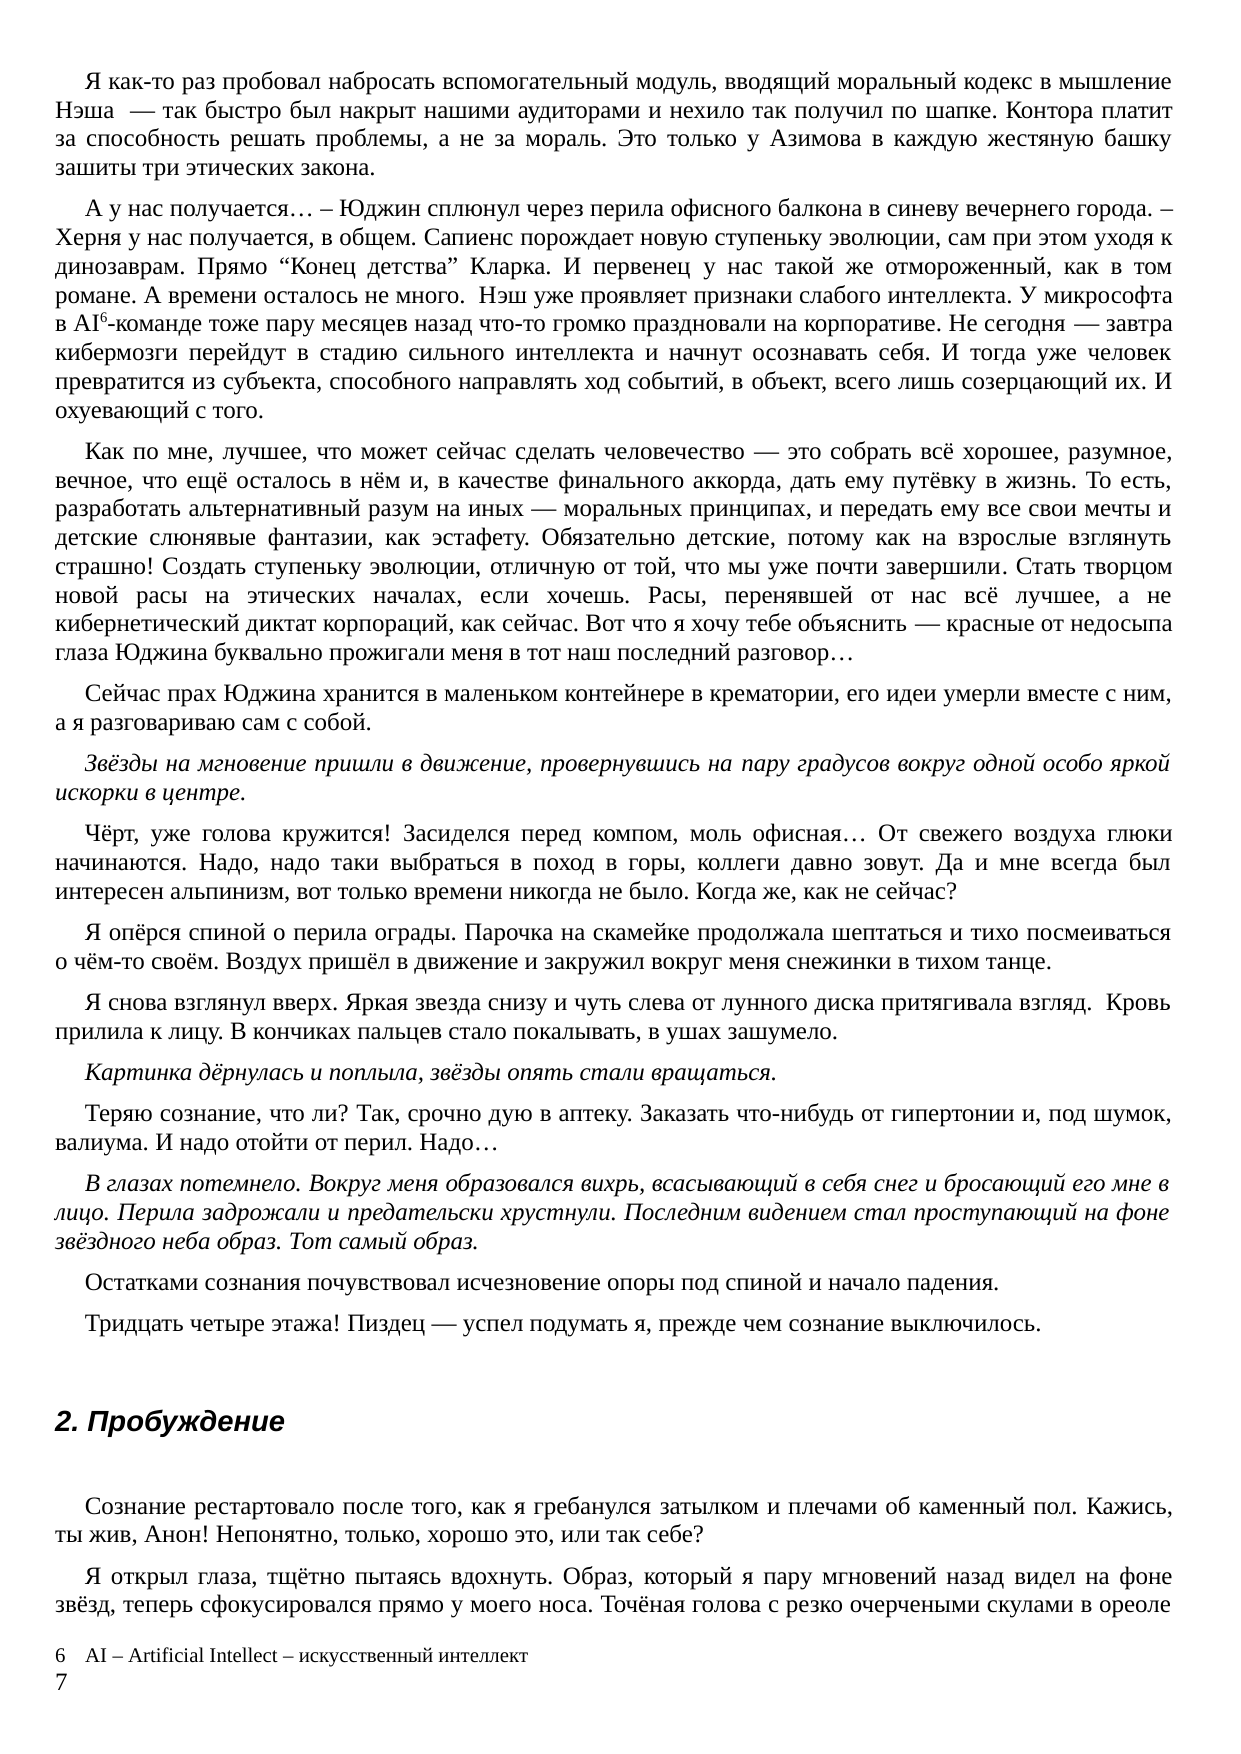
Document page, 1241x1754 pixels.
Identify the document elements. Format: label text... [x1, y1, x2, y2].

text Сейчас прах Юджина хранится в маленьком контейнере в крематории, его идеи умерли вместе с ним, а я разговариваю сам с собой. [55, 678, 1173, 736]
text Теряю сознание, что ли? Так, срочно дую в аптеку. Заказать что-нибудь от гипертонии и, под шумок, валиума. И надо отойти от перил. Надо… [55, 1098, 1173, 1156]
text Как по мне, лучшее, что может сейчас сделать человечество — это собрать всё хорошее, разумное, вечное, что ещё осталось в нём и, в качестве финального аккорда, дать ему путёвку в жизнь. То есть, разработать альтернативный разум на иных — моральных принципах, и передать ему все свои мечты и детские слюнявые фантазии, как эстафету. Обязательно детские, потому как на взрослые взглянуть страшно! Создать ступеньку эволюции, отличную от той, что мы уже почти завершили. Стать творцом новой расы на этических началах, если хочешь. Расы, перенявшей от нас всё лучшее, а не кибернетический диктат корпораций, как сейчас. Вот что я хочу тебе объяснить — красные от недосыпа глаза Юджина буквально прожигали меня в тот наш последний разговор… [55, 436, 1173, 666]
text Картинка дёрнулась и поплыла, звёзды опять стали вращаться. [55, 1057, 1173, 1086]
text Чёрт, уже голова кружится! Засиделся перед компом, моль офисная… От свежего воздуха глюки начинаются. Надо, надо таки выбраться в поход в горы, коллеги давно зовут. Да и мне всегда был интересен альпинизм, вот только времени никогда не было. Когда же, как не сейчас? [55, 818, 1173, 905]
text Звёзды на мгновение пришли в движение, провернувшись на пару градусов вокруг одной особо яркой искорки в центре. [55, 748, 1173, 806]
text Я снова взглянул вверх. Яркая звезда снизу и чуть слева от лунного диска притягивала взгляд. Кровь прилила к лицу. В кончиках пальцев стало покалывать, в ушах зашумело. [55, 987, 1173, 1045]
text Сознание рестартовало после того, как я гребанулся затылком и плечами об каменный пол. Кажись, ты жив, Анон! Непонятно, только, хорошо это, или так себе? [55, 1491, 1173, 1548]
text AI – Artificial Intellect – искусственный интеллект [55, 1642, 1173, 1667]
text В глазах потемнело. Вокруг меня образовался вихрь, всасывающий в себя снег и бросающий его мне в лицо. Перила задрожали и предательски хрустнули. Последним видением стал проступающий на фоне звёздного неба образ. Тот самый образ. [55, 1168, 1173, 1255]
text Я как-то раз пробовал набросать вспомогательный модуль, вводящий моральный кодекс в мышление Нэша — так быстро был накрыт нашими аудиторами и нехило так получил по шапке. Контора платит за способность решать проблемы, а не за мораль. Это только у Азимова в каждую жестяную башку зашиты три этических закона. [55, 66, 1173, 181]
text Остатками сознания почувствовал исчезновение опоры под спиной и начало падения. [55, 1267, 1173, 1296]
text Я опёрся спиной о перила ограды. Парочка на скамейке продолжала шептаться и тихо посмеиваться о чём-то своём. Воздух пришёл в движение и закружил вокруг меня снежинки в тихом танце. [55, 917, 1173, 975]
text Я открыл глаза, тщётно пытаясь вдохнуть. Образ, который я пару мгновений назад видел на фоне звёзд, теперь сфокусировался прямо у моего носа. Точёная голова с резко очерчеными скулами в ореоле [55, 1561, 1173, 1618]
text Тридцать четыре этажа! Пиздец — успел подумать я, прежде чем сознание выключилось. [55, 1308, 1173, 1337]
subtitle 2. Пробуждение [55, 1403, 1173, 1437]
text А у нас получается… – Юджин сплюнул через перила офисного балкона в синеву вечернего города. – Херня у нас получается, в общем. Сапиенс порождает новую ступеньку эволюции, сам при этом уходя к динозаврам. Прямо “Конец детства” Кларка. И первенец у нас такой же отмороженный, как в том романе. А времени осталось не много. Нэш уже проявляет признаки слабого интеллекта. У микрософта в AI-команде тоже пару месяцев назад что-то громко праздновали на корпоративе. Не сегодня — завтра кибермозги перейдут в стадию сильного интеллекта и начнут осознавать себя. И тогда уже человек превратится из субъекта, способного направлять ход событий, в объект, всего лишь созерцающий их. И охуевающий с того. [55, 193, 1173, 423]
